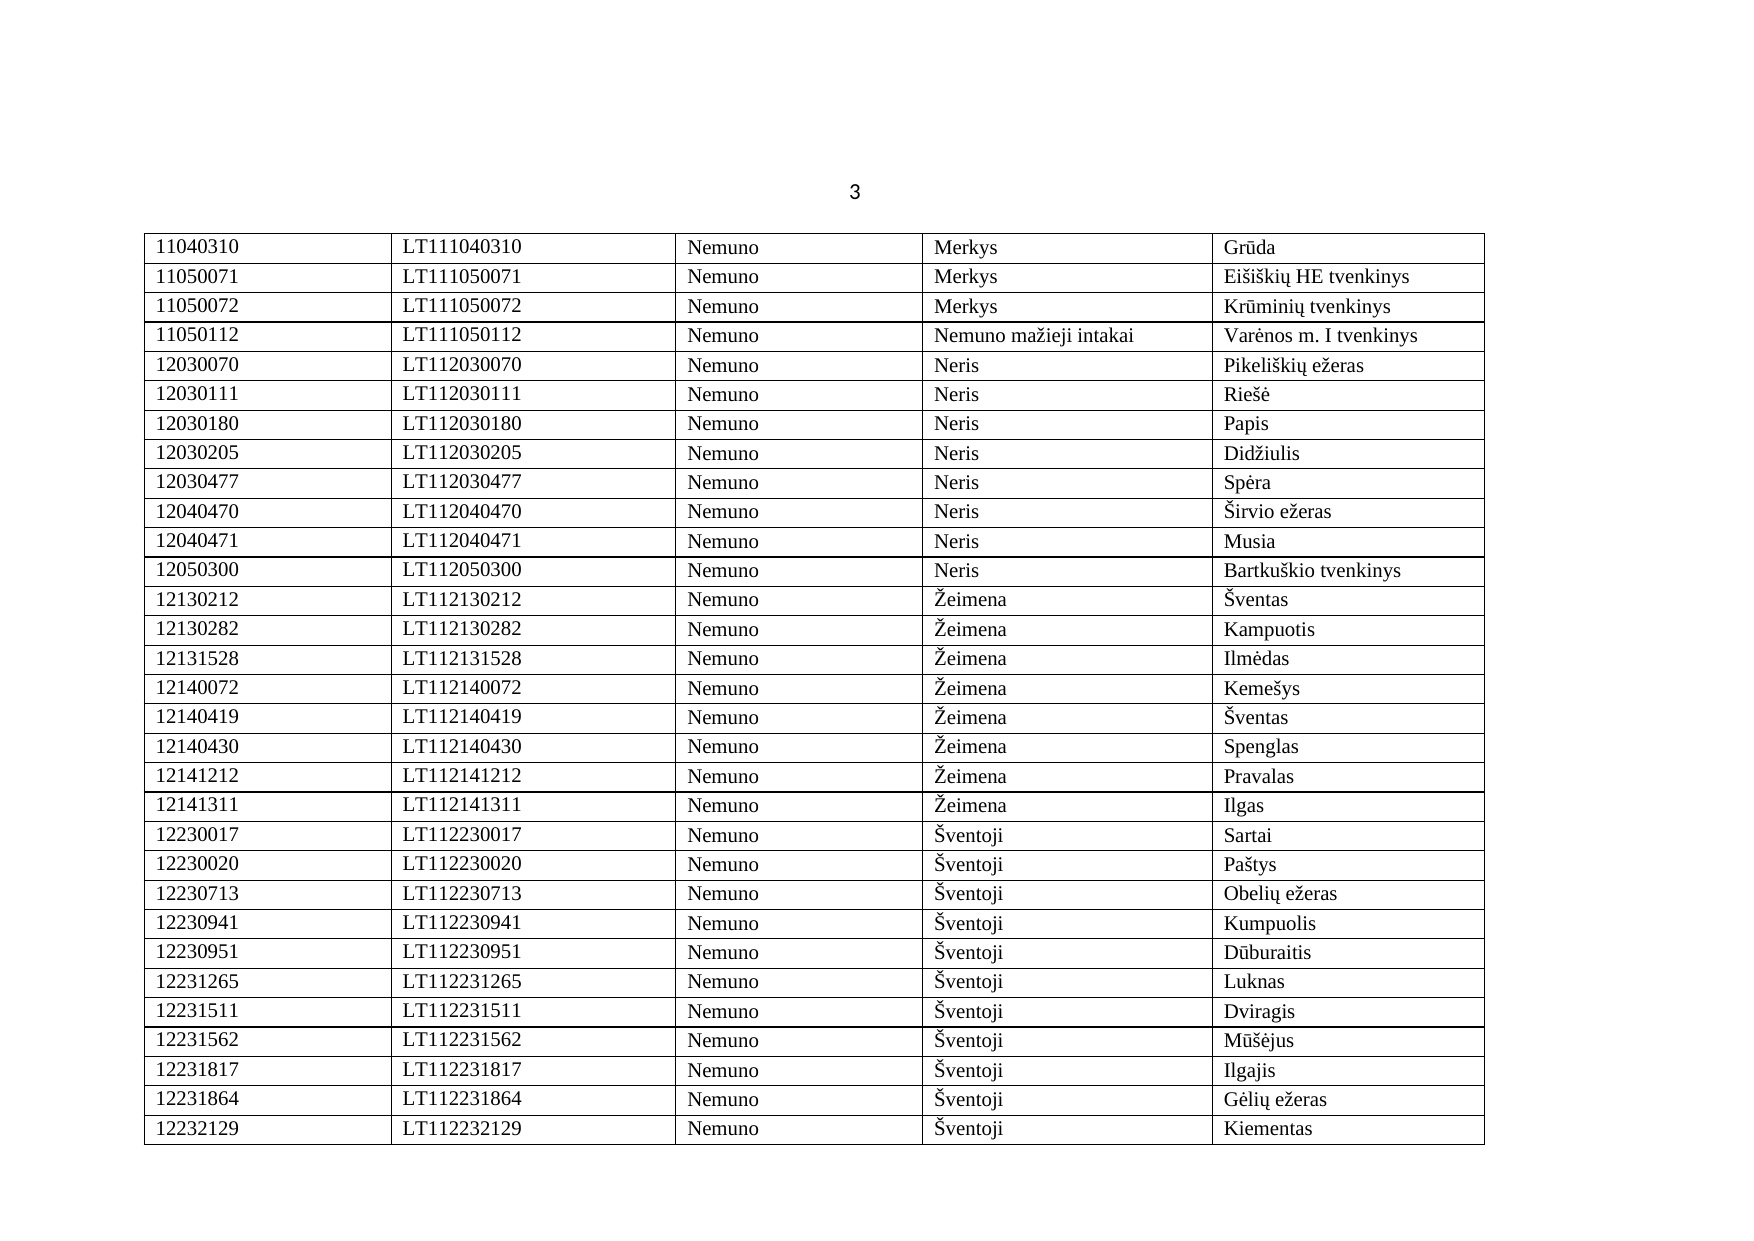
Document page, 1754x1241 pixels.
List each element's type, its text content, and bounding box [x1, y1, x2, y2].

table_cell 12141212 [145, 763, 391, 791]
table_cell Neris [923, 558, 1212, 586]
table_cell Nemuno [676, 822, 922, 850]
table_cell 12230951 [145, 939, 391, 968]
table_cell Kumpuolis [1213, 910, 1484, 938]
table_cell 12030180 [145, 411, 391, 439]
table_cell Neris [923, 528, 1212, 556]
table_cell Žeimena [923, 616, 1212, 644]
table_cell Nemuno [676, 264, 922, 292]
table_cell Žeimena [923, 646, 1212, 674]
table_cell Šventoji [923, 851, 1212, 879]
table_cell Nemuno [676, 881, 922, 909]
table_cell Šventoji [923, 1116, 1212, 1144]
table_cell 11040310 [145, 234, 391, 263]
table_cell LT112231562 [392, 1028, 675, 1056]
table_cell Nemuno [676, 675, 922, 703]
table_cell Musia [1213, 528, 1484, 556]
table_cell Neris [923, 469, 1212, 498]
table_cell 12231562 [145, 1028, 391, 1056]
table_cell Nemuno [676, 704, 922, 733]
table_cell LT112030111 [392, 381, 675, 409]
table_cell Nemuno [676, 616, 922, 644]
table_cell Šventoji [923, 939, 1212, 968]
table_cell Šventoji [923, 910, 1212, 938]
table_cell Nemuno mažieji intakai [923, 323, 1212, 351]
table_cell LT112030477 [392, 469, 675, 498]
table_cell Merkys [923, 293, 1212, 321]
table_cell LT112140072 [392, 675, 675, 703]
table_cell Nemuno [676, 969, 922, 997]
table_cell LT112141311 [392, 793, 675, 821]
table_cell 12230017 [145, 822, 391, 850]
table_cell Žeimena [923, 587, 1212, 615]
table_cell LT112130212 [392, 587, 675, 615]
table_cell Nemuno [676, 469, 922, 498]
table_cell Nemuno [676, 499, 922, 527]
table_cell Gėlių ežeras [1213, 1086, 1484, 1114]
table_cell Papis [1213, 411, 1484, 439]
table_cell Nemuno [676, 440, 922, 468]
table_cell Nemuno [676, 1057, 922, 1085]
table_cell LT112230017 [392, 822, 675, 850]
table_cell 12141311 [145, 793, 391, 821]
table_cell Žeimena [923, 734, 1212, 762]
table_cell Nemuno [676, 234, 922, 263]
table_cell Neris [923, 411, 1212, 439]
table_cell LT112030205 [392, 440, 675, 468]
table_cell Ilmėdas [1213, 646, 1484, 674]
table_cell Nemuno [676, 381, 922, 409]
table_cell LT112232129 [392, 1116, 675, 1144]
table_cell LT112231265 [392, 969, 675, 997]
table_cell 11050071 [145, 264, 391, 292]
table_cell 12040470 [145, 499, 391, 527]
table_cell Ilgajis [1213, 1057, 1484, 1085]
table_cell Šventoji [923, 998, 1212, 1026]
table_cell Žeimena [923, 675, 1212, 703]
table_cell Didžiulis [1213, 440, 1484, 468]
table_cell Nemuno [676, 998, 922, 1026]
table_cell 12130282 [145, 616, 391, 644]
table_cell LT112140419 [392, 704, 675, 733]
table_cell Šventas [1213, 704, 1484, 733]
table_cell Nemuno [676, 411, 922, 439]
table_cell LT112040471 [392, 528, 675, 556]
table_cell LT112030180 [392, 411, 675, 439]
table_cell LT112140430 [392, 734, 675, 762]
table_cell Dviragis [1213, 998, 1484, 1026]
table_cell Nemuno [676, 293, 922, 321]
table_cell Merkys [923, 264, 1212, 292]
table_cell Širvio ežeras [1213, 499, 1484, 527]
table_cell 12040471 [145, 528, 391, 556]
table_cell Nemuno [676, 1086, 922, 1114]
table_cell 12140419 [145, 704, 391, 733]
table_cell Neris [923, 440, 1212, 468]
table_cell Sartai [1213, 822, 1484, 850]
table_cell 12230713 [145, 881, 391, 909]
table_cell Grūda [1213, 234, 1484, 263]
table_cell Spėra [1213, 469, 1484, 498]
table_cell LT112050300 [392, 558, 675, 586]
table_cell 12140072 [145, 675, 391, 703]
table_cell LT112040470 [392, 499, 675, 527]
table_cell LT111050072 [392, 293, 675, 321]
table_cell 12140430 [145, 734, 391, 762]
table_cell 12231511 [145, 998, 391, 1026]
table_cell Nemuno [676, 558, 922, 586]
table_cell Nemuno [676, 587, 922, 615]
table_cell 12231817 [145, 1057, 391, 1085]
table_cell LT112030070 [392, 352, 675, 380]
table_cell 12130212 [145, 587, 391, 615]
table_cell Šventas [1213, 587, 1484, 615]
table_cell 12232129 [145, 1116, 391, 1144]
table_cell Nemuno [676, 352, 922, 380]
table_cell Dūburaitis [1213, 939, 1484, 968]
table_cell LT112131528 [392, 646, 675, 674]
table_cell Šventoji [923, 822, 1212, 850]
table_cell LT112230713 [392, 881, 675, 909]
table_cell Žeimena [923, 704, 1212, 733]
table_cell Kampuotis [1213, 616, 1484, 644]
table_cell 12230020 [145, 851, 391, 879]
table_cell Bartkuškio tvenkinys [1213, 558, 1484, 586]
table_cell 12231864 [145, 1086, 391, 1114]
table_cell 12030070 [145, 352, 391, 380]
table_cell Nemuno [676, 734, 922, 762]
table_cell 11050072 [145, 293, 391, 321]
table_cell LT112231864 [392, 1086, 675, 1114]
table_cell LT111050112 [392, 323, 675, 351]
table_cell LT112141212 [392, 763, 675, 791]
table_cell Spenglas [1213, 734, 1484, 762]
table_cell Varėnos m. I tvenkinys [1213, 323, 1484, 351]
table_cell Nemuno [676, 1116, 922, 1144]
table_cell 12231265 [145, 969, 391, 997]
table_cell 12230941 [145, 910, 391, 938]
table_cell Neris [923, 381, 1212, 409]
table_cell Eišiškių HE tvenkinys [1213, 264, 1484, 292]
table_cell Neris [923, 352, 1212, 380]
table_cell Žeimena [923, 763, 1212, 791]
table_cell Nemuno [676, 528, 922, 556]
table_cell 12030477 [145, 469, 391, 498]
table_cell Paštys [1213, 851, 1484, 879]
table_cell Pikeliškių ežeras [1213, 352, 1484, 380]
table_cell Nemuno [676, 1028, 922, 1056]
table_cell Nemuno [676, 646, 922, 674]
table_cell Žeimena [923, 793, 1212, 821]
table_cell Mūšėjus [1213, 1028, 1484, 1056]
table_cell 11050112 [145, 323, 391, 351]
table_cell Nemuno [676, 793, 922, 821]
table_cell Nemuno [676, 910, 922, 938]
table_cell Riešė [1213, 381, 1484, 409]
table_cell Šventoji [923, 1028, 1212, 1056]
table_cell 12030205 [145, 440, 391, 468]
table_cell Nemuno [676, 763, 922, 791]
table_cell Merkys [923, 234, 1212, 263]
table_cell Kemešys [1213, 675, 1484, 703]
table_cell Luknas [1213, 969, 1484, 997]
table_cell LT112231817 [392, 1057, 675, 1085]
table_cell Pravalas [1213, 763, 1484, 791]
table_cell 12050300 [145, 558, 391, 586]
table_cell Šventoji [923, 881, 1212, 909]
table_cell Šventoji [923, 1086, 1212, 1114]
table_cell Šventoji [923, 969, 1212, 997]
table_cell Nemuno [676, 323, 922, 351]
table_cell LT112230951 [392, 939, 675, 968]
table_cell Nemuno [676, 851, 922, 879]
table_cell 12030111 [145, 381, 391, 409]
table_cell LT112231511 [392, 998, 675, 1026]
table_cell LT112230020 [392, 851, 675, 879]
table_cell 12131528 [145, 646, 391, 674]
table_cell LT112230941 [392, 910, 675, 938]
table_cell Ilgas [1213, 793, 1484, 821]
table_cell Kiementas [1213, 1116, 1484, 1144]
table_cell Obelių ežeras [1213, 881, 1484, 909]
table_cell LT111050071 [392, 264, 675, 292]
table_cell Neris [923, 499, 1212, 527]
table_cell LT111040310 [392, 234, 675, 263]
table_cell Krūminių tvenkinys [1213, 293, 1484, 321]
table_cell Šventoji [923, 1057, 1212, 1085]
table_cell Nemuno [676, 939, 922, 968]
table_cell LT112130282 [392, 616, 675, 644]
